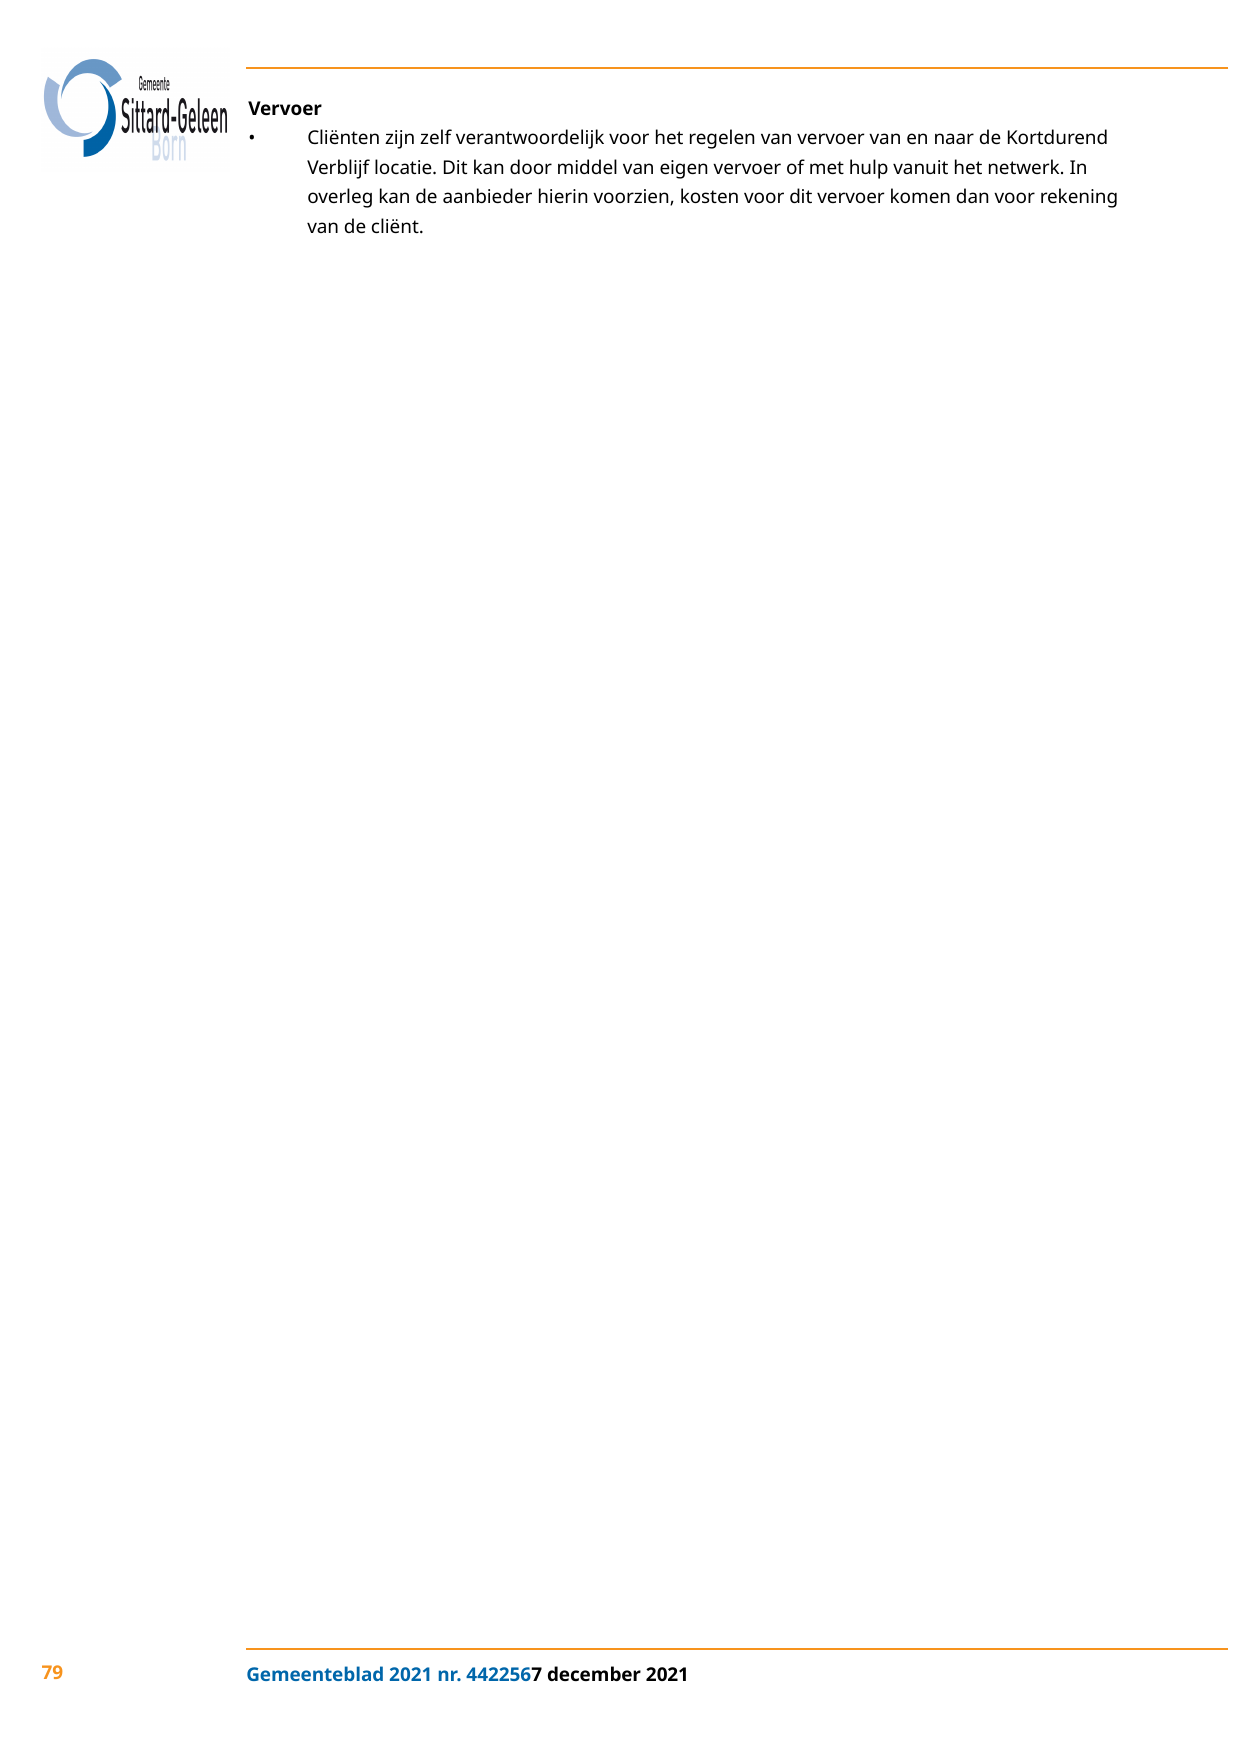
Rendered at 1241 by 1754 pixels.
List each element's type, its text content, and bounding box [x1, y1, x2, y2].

picture [41, 47, 231, 172]
list Cliënten zijn zelf verantwoordelijk voor het regelen van vervoer van en naar de Kortdurend Verblijf locatie. Dit kan door middel van eigen vervoer of met hulp vanuit het netwerk. In overleg kan de aanbieder hierin voorzien, kosten voor dit vervoer komen dan voor rekening van de cliënt. [248, 124, 1152, 239]
text Vervoer [248, 95, 1152, 121]
